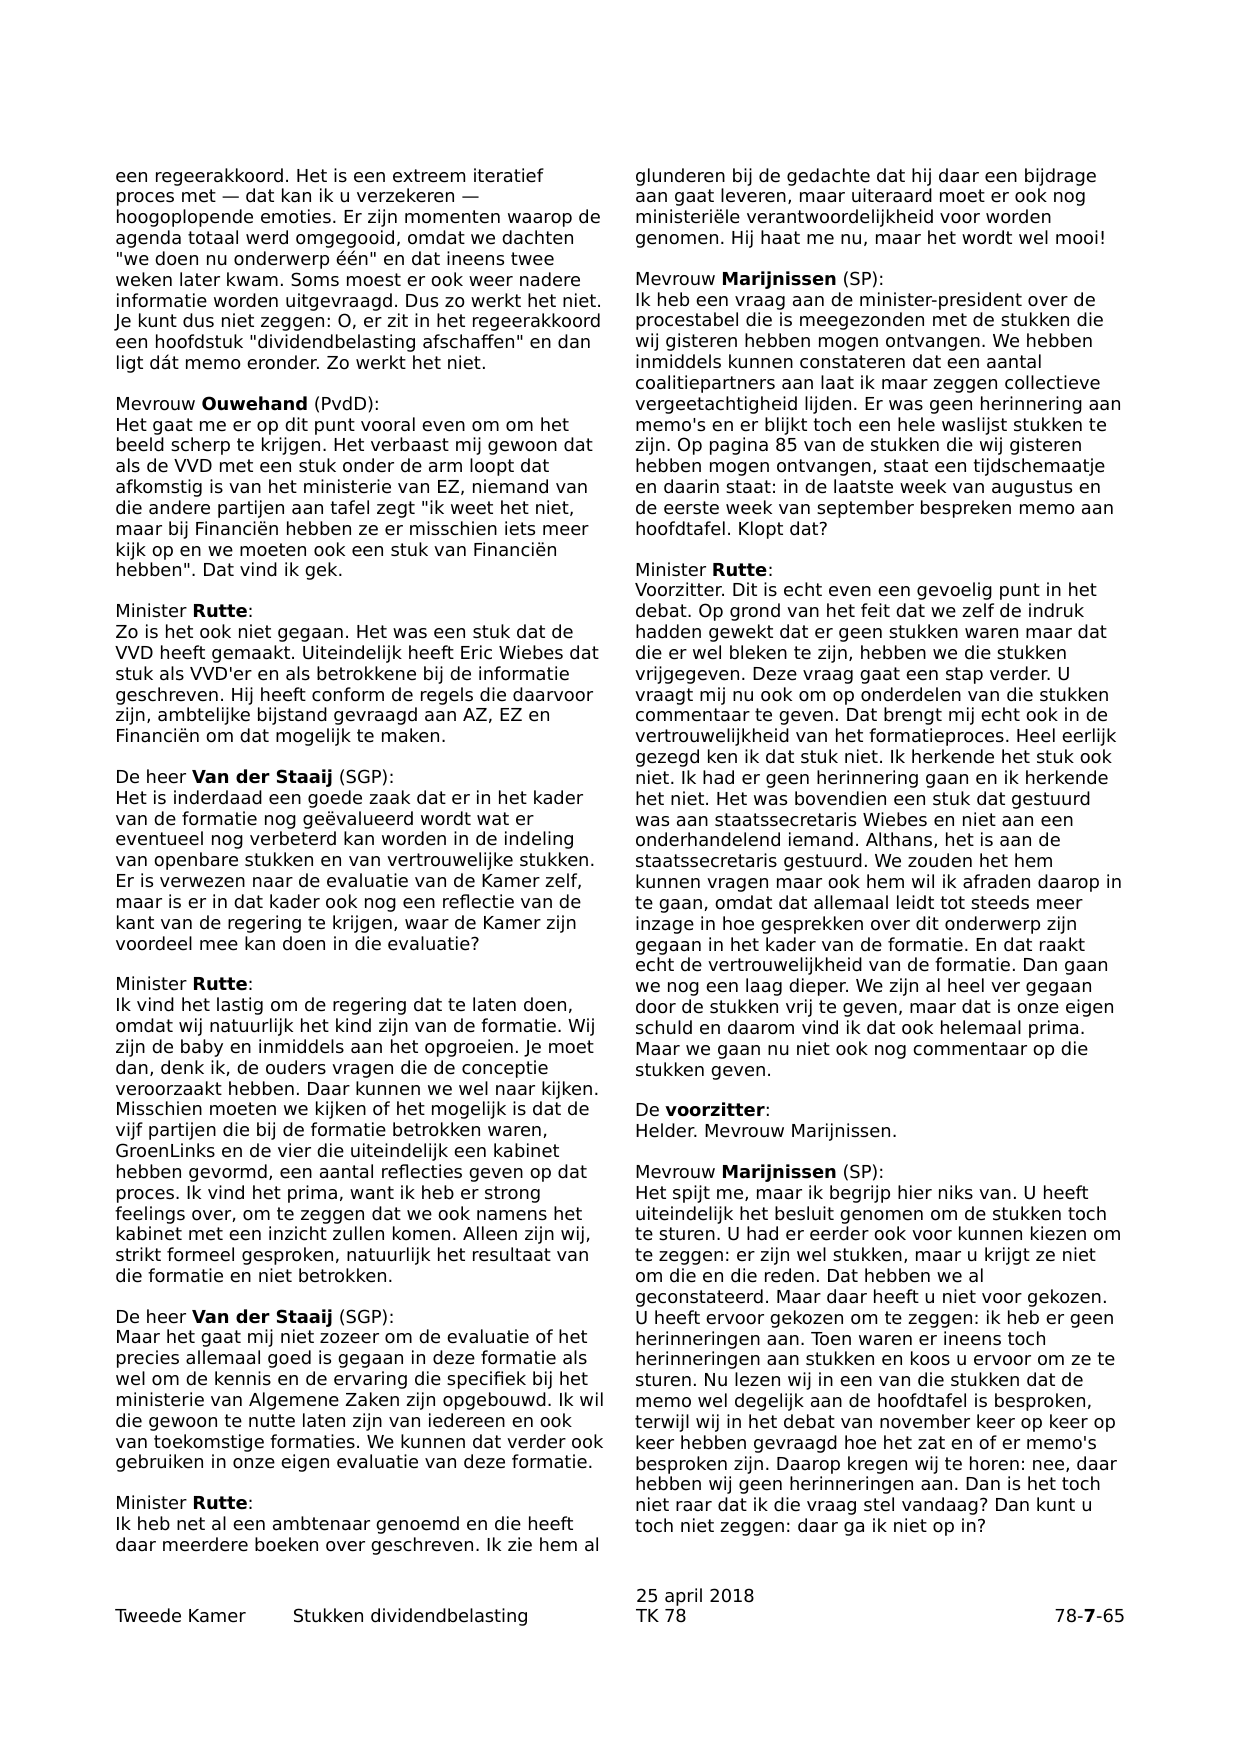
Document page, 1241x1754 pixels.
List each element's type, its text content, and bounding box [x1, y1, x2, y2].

text Mevrouw Marijnissen (SP): [635, 1162, 1125, 1182]
text Maar het gaat mij niet zozeer om de evaluatie of het precies allemaal goed is gegaan in deze formatie als wel om de kennis en de ervaring die specifiek bij het ministerie van Algemene Zaken zijn opgebouwd. Ik wil die gewoon te nutte laten zijn van iedereen en ook van toekomstige formaties. We kunnen dat verder ook gebruiken in onze eigen evaluatie van deze formatie. [115, 1327, 605, 1473]
text Ik heb net al een ambtenaar genoemd en die heeft daar meerdere boeken over geschreven. Ik zie hem al [115, 1514, 605, 1556]
text Minister Rutte: [115, 1493, 605, 1514]
text Zo is het ook niet gegaan. Het was een stuk dat de VVD heeft gemaakt. Uiteindelijk heeft Eric Wiebes dat stuk als VVD'er en als betrokkene bij de informatie geschreven. Hij heeft conform de regels die daarvoor zijn, ambtelijke bijstand gevraagd aan AZ, EZ en Financiën om dat mogelijk te maken. [115, 622, 605, 747]
text Het gaat me er op dit punt vooral even om om het beeld scherp te krijgen. Het verbaast mij gewoon dat als de VVD met een stuk onder de arm loopt dat afkomstig is van het ministerie van EZ, niemand van die andere partijen aan tafel zegt "ik weet het niet, maar bij Financiën hebben ze er misschien iets meer kijk op en we moeten ook een stuk van Financiën hebben". Dat vind ik gek. [115, 414, 605, 581]
text Het is inderdaad een goede zaak dat er in het kader van de formatie nog geëvalueerd wordt wat er eventueel nog verbeterd kan worden in de indeling van openbare stukken en van vertrouwelijke stukken. Er is verwezen naar de evaluatie van de Kamer zelf, maar is er in dat kader ook nog een reflectie van de kant van de regering te krijgen, waar de Kamer zijn voordeel mee kan doen in die evaluatie? [115, 787, 605, 954]
text De heer Van der Staaij (SGP): [115, 1307, 605, 1327]
text Helder. Mevrouw Marijnissen. [635, 1121, 1125, 1142]
text Ik vind het lastig om de regering dat te laten doen, omdat wij natuurlijk het kind zijn van de formatie. Wij zijn de baby en inmiddels aan het opgroeien. Je moet dan, denk ik, de ouders vragen die de conceptie veroorzaakt hebben. Daar kunnen we wel naar kijken. Misschien moeten we kijken of het mogelijk is dat de vijf partijen die bij de formatie betrokken waren, GroenLinks en de vier die uiteindelijk een kabinet hebben gevormd, een aantal reflecties geven op dat proces. Ik vind het prima, want ik heb er strong feelings over, om te zeggen dat we ook namens het kabinet met een inzicht zullen komen. Alleen zijn wij, strikt formeel gesproken, natuurlijk het resultaat van die formatie en niet betrokken. [115, 995, 605, 1287]
text Minister Rutte: [115, 601, 605, 622]
text Minister Rutte: [115, 974, 605, 995]
text Het spijt me, maar ik begrijp hier niks van. U heeft uiteindelijk het besluit genomen om de stukken toch te sturen. U had er eerder ook voor kunnen kiezen om te zeggen: er zijn wel stukken, maar u krijgt ze niet om die en die reden. Dat hebben we al geconstateerd. Maar daar heeft u niet voor gekozen. U heeft ervoor gekozen om te zeggen: ik heb er geen herinneringen aan. Toen waren er ineens toch herinneringen aan stukken en koos u ervoor om ze te sturen. Nu lezen wij in een van die stukken dat de memo wel degelijk aan de hoofdtafel is besproken, terwijl wij in het debat van november keer op keer op keer hebben gevraagd hoe het zat en of er memo's besproken zijn. Daarop kregen wij te horen: nee, daar hebben wij geen herinneringen aan. Dan is het toch niet raar dat ik die vraag stel vandaag? Dan kunt u toch niet zeggen: daar ga ik niet op in? [635, 1182, 1125, 1537]
text Mevrouw Marijnissen (SP): [635, 269, 1125, 289]
text Minister Rutte: [635, 559, 1125, 580]
text De voorzitter: [635, 1100, 1125, 1121]
text een regeerakkoord. Het is een extreem iteratief proces met — dat kan ik u verzekeren — hoogoplopende emoties. Er zijn momenten waarop de agenda totaal werd omgegooid, omdat we dachten "we doen nu onderwerp één" en dat ineens twee weken later kwam. Soms moest er ook weer nadere informatie worden uitgevraagd. Dus zo werkt het niet. Je kunt dus niet zeggen: O, er zit in het regeerakkoord een hoofdstuk "dividendbelasting afschaffen" en dan ligt dát memo eronder. Zo werkt het niet. [115, 165, 605, 374]
text Ik heb een vraag aan de minister-president over de procestabel die is meegezonden met de stukken die wij gisteren hebben mogen ontvangen. We hebben inmiddels kunnen constateren dat een aantal coalitiepartners aan laat ik maar zeggen collectieve vergeetachtigheid lijden. Er was geen herinnering aan memo's en er blijkt toch een hele waslijst stukken te zijn. Op pagina 85 van de stukken die wij gisteren hebben mogen ontvangen, staat een tijdschemaatje en daarin staat: in de laatste week van augustus en de eerste week van september bespreken memo aan hoofdtafel. Klopt dat? [635, 289, 1125, 539]
text glunderen bij de gedachte dat hij daar een bijdrage aan gaat leveren, maar uiteraard moet er ook nog ministeriële verantwoordelijkheid voor worden genomen. Hij haat me nu, maar het wordt wel mooi! [635, 165, 1125, 249]
text Voorzitter. Dit is echt even een gevoelig punt in het debat. Op grond van het feit dat we zelf de indruk hadden gewekt dat er geen stukken waren maar dat die er wel bleken te zijn, hebben we die stukken vrijgegeven. Deze vraag gaat een stap verder. U vraagt mij nu ook om op onderdelen van die stukken commentaar te geven. Dat brengt mij echt ook in de vertrouwelijkheid van het formatieproces. Heel eerlijk gezegd ken ik dat stuk niet. Ik herkende het stuk ook niet. Ik had er geen herinnering gaan en ik herkende het niet. Het was bovendien een stuk dat gestuurd was aan staatssecretaris Wiebes en niet aan een onderhandelend iemand. Althans, het is aan de staatssecretaris gestuurd. We zouden het hem kunnen vragen maar ook hem wil ik afraden daarop in te gaan, omdat dat allemaal leidt tot steeds meer inzage in hoe gesprekken over dit onderwerp zijn gegaan in het kader van de formatie. En dat raakt echt de vertrouwelijkheid van de formatie. Dan gaan we nog een laag dieper. We zijn al heel ver gegaan door de stukken vrij te geven, maar dat is onze eigen schuld en daarom vind ik dat ook helemaal prima. Maar we gaan nu niet ook nog commentaar op die stukken geven. [635, 580, 1125, 1080]
text De heer Van der Staaij (SGP): [115, 767, 605, 787]
text Mevrouw Ouwehand (PvdD): [115, 394, 605, 414]
